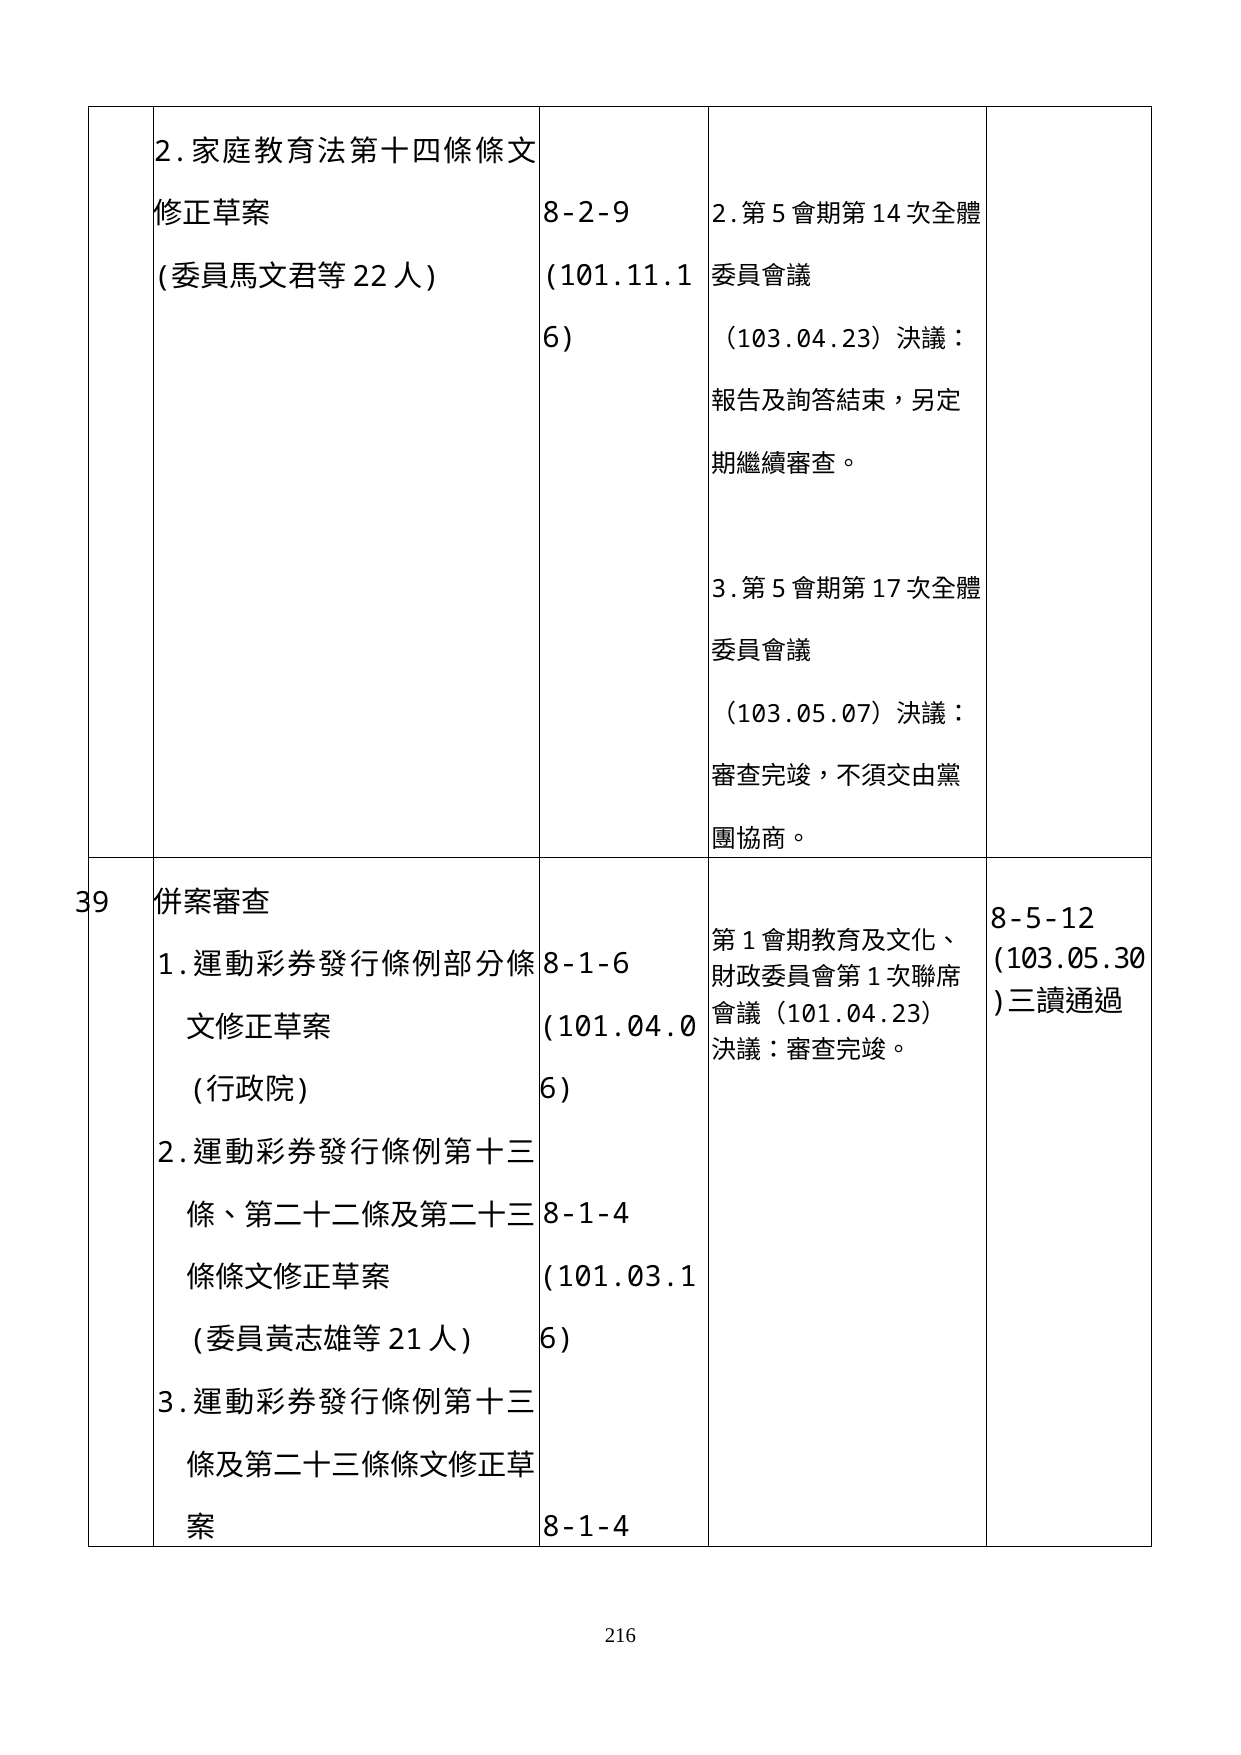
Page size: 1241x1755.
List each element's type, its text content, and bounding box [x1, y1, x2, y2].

table_cell 8-1-6 (101.04.06) 8-1-4 (101.03.16) 8-1-4 [540, 858, 708, 1546]
table_cell 2.家庭教育法第十四條條文修正草案 (委員馬文君等22人) [154, 107, 539, 857]
table_cell [89, 858, 153, 1546]
table_cell [987, 107, 1151, 857]
table_cell 2.第5會期第14次全體委員會議（103.04.23）決議：報告及詢答結束，另定期繼續審查。 3.第5會期第17次全體委員會議（103.05.07）決議：審查完竣，不須交由黨團協商。 [709, 107, 986, 857]
table_cell 8-2-9 (101.11.16) [540, 107, 708, 857]
table_cell 併案審查 1.運動彩券發行條例部分條文修正草案 (行政院) 2.運動彩券發行條例第十三條、第二十二條及第二十三條條文修正草案 (委員黃志雄等21人) 3.運動彩券發行條例第十三條及第二十三條條文修正草案 [154, 858, 539, 1546]
table_cell 第1會期教育及文化、財政委員會第1次聯席會議（101.04.23） 決議：審查完竣。 [709, 858, 986, 1546]
table_cell 8-5-12 (103.05.30)三讀通過 [987, 858, 1151, 1546]
table_cell [89, 107, 153, 857]
